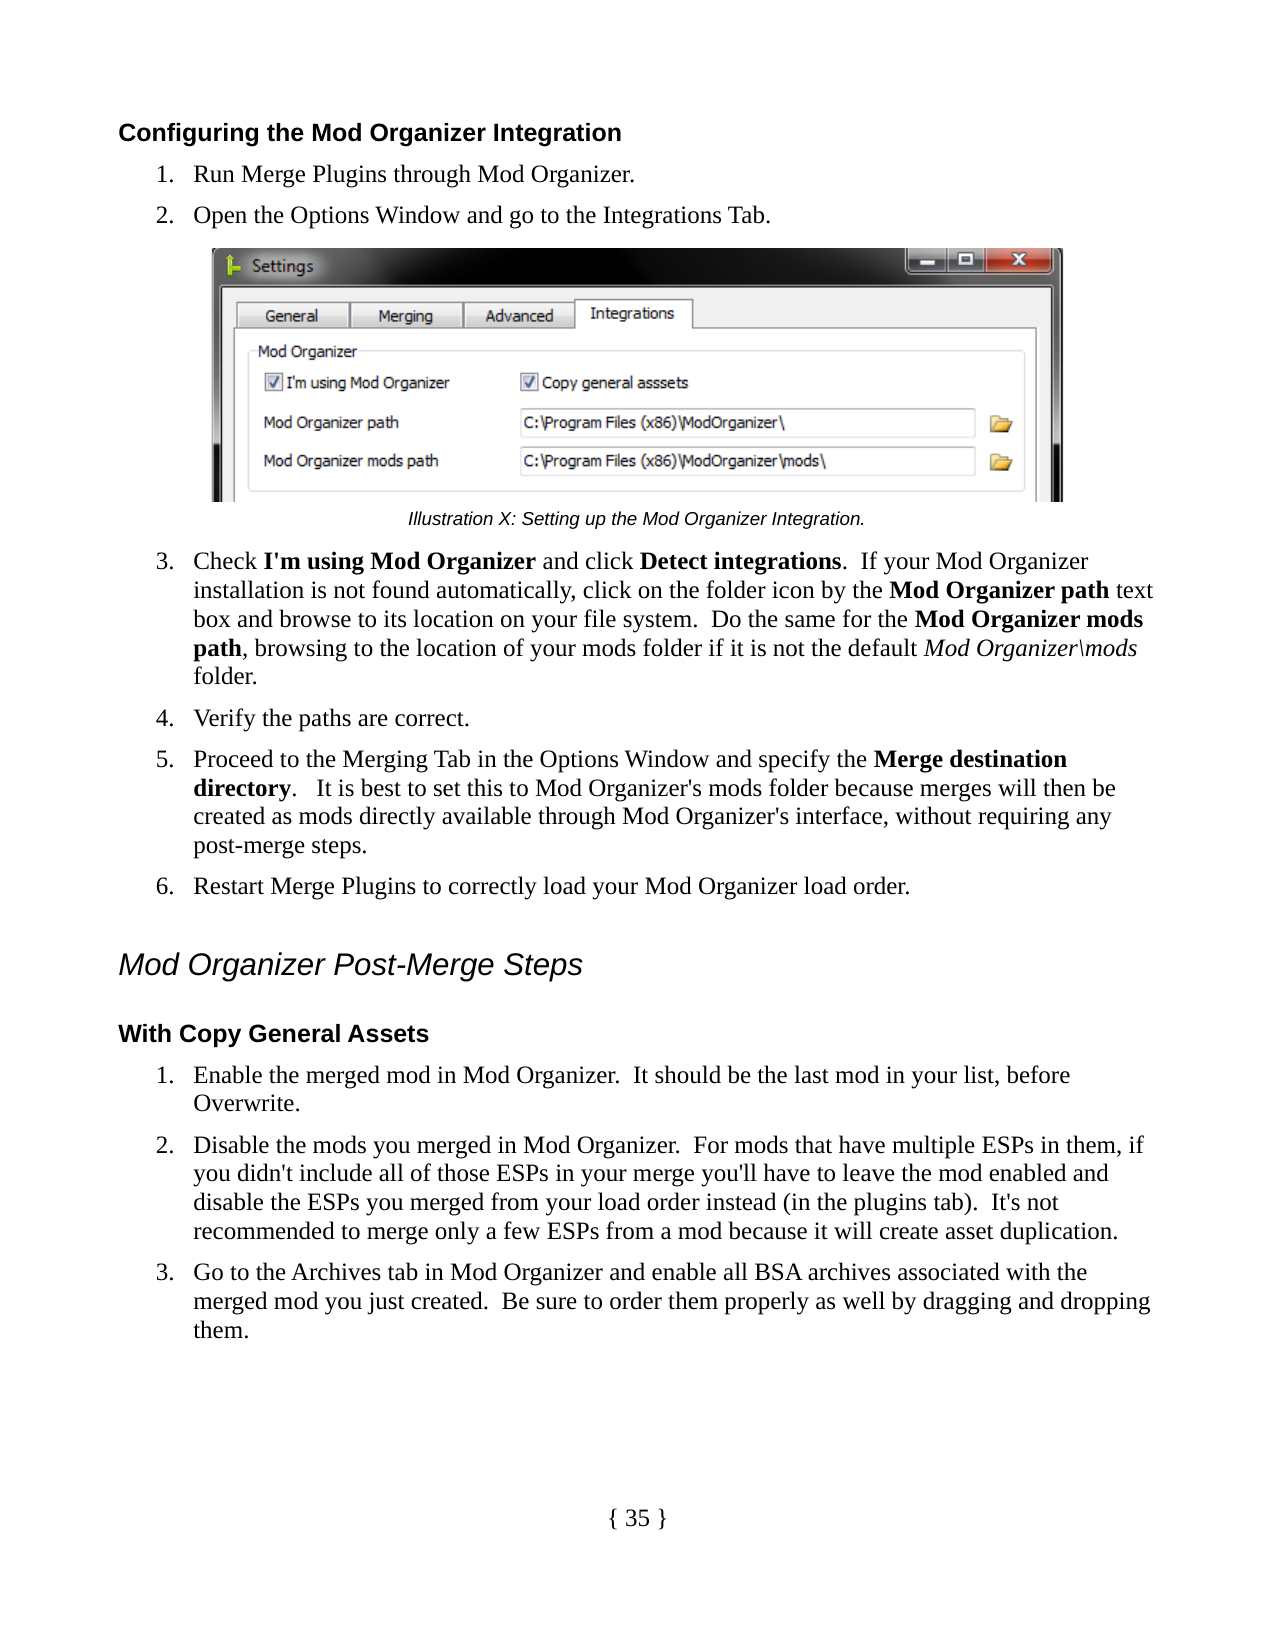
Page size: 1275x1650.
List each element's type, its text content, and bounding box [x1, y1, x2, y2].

list Check I'm using Mod Organizer and click Detect integrations. If your Mod Organizer installation is not found automatically, click on the folder icon by the Mod Organizer path text box and browse to its location on your file system. Do the same for the Mod Organizer mods path, browsing to the location of your mods folder if it is not the default Mod Organizer\mods folder. [156, 502, 1157, 690]
subtitle Configuring the Mod Organizer Integration [118, 118, 1157, 147]
list Enable the merged mod in Mod Organizer. It should be the last mod in your list, before Overwrite. [156, 1060, 1157, 1117]
list Illustration X: Setting up the Mod Organizer Integration. [211, 502, 1064, 529]
list Restart Merge Plugins to correctly load your Mod Organizer load order. [156, 871, 1157, 900]
subtitle Mod Organizer Post-Merge Steps [118, 946, 1157, 982]
list Go to the Archives tab in Mod Organizer and enable all BSA archives associated with the merged mod you just created. Be sure to order them properly as well by dragging and dropping them. [156, 1257, 1157, 1343]
picture [211, 248, 1064, 502]
subtitle With Copy General Assets [118, 1018, 1157, 1047]
list Open the Options Window and go to the Integrations Tab. [156, 201, 1157, 229]
list Verify the paths are correct. [156, 703, 1157, 731]
list Run Merge Plugins through Mod Organizer. [156, 159, 1157, 188]
list Proceed to the Merging Tab in the Options Window and specify the Merge destination directory. It is best to set this to Mod Organizer's mods folder because merges will then be created as mods directly available through Mod Organizer's interface, without requiring any post-merge steps. [156, 744, 1157, 859]
list Disable the mods you merged in Mod Organizer. For mods that have multiple ESPs in them, if you didn't include all of those ESPs in your merge you'll have to leave the mod enabled and disable the ESPs you merged from your load order instead (in the plugins tab). It's not recommended to merge only a few ESPs from a mod because it will create asset duplication. [156, 1130, 1157, 1245]
